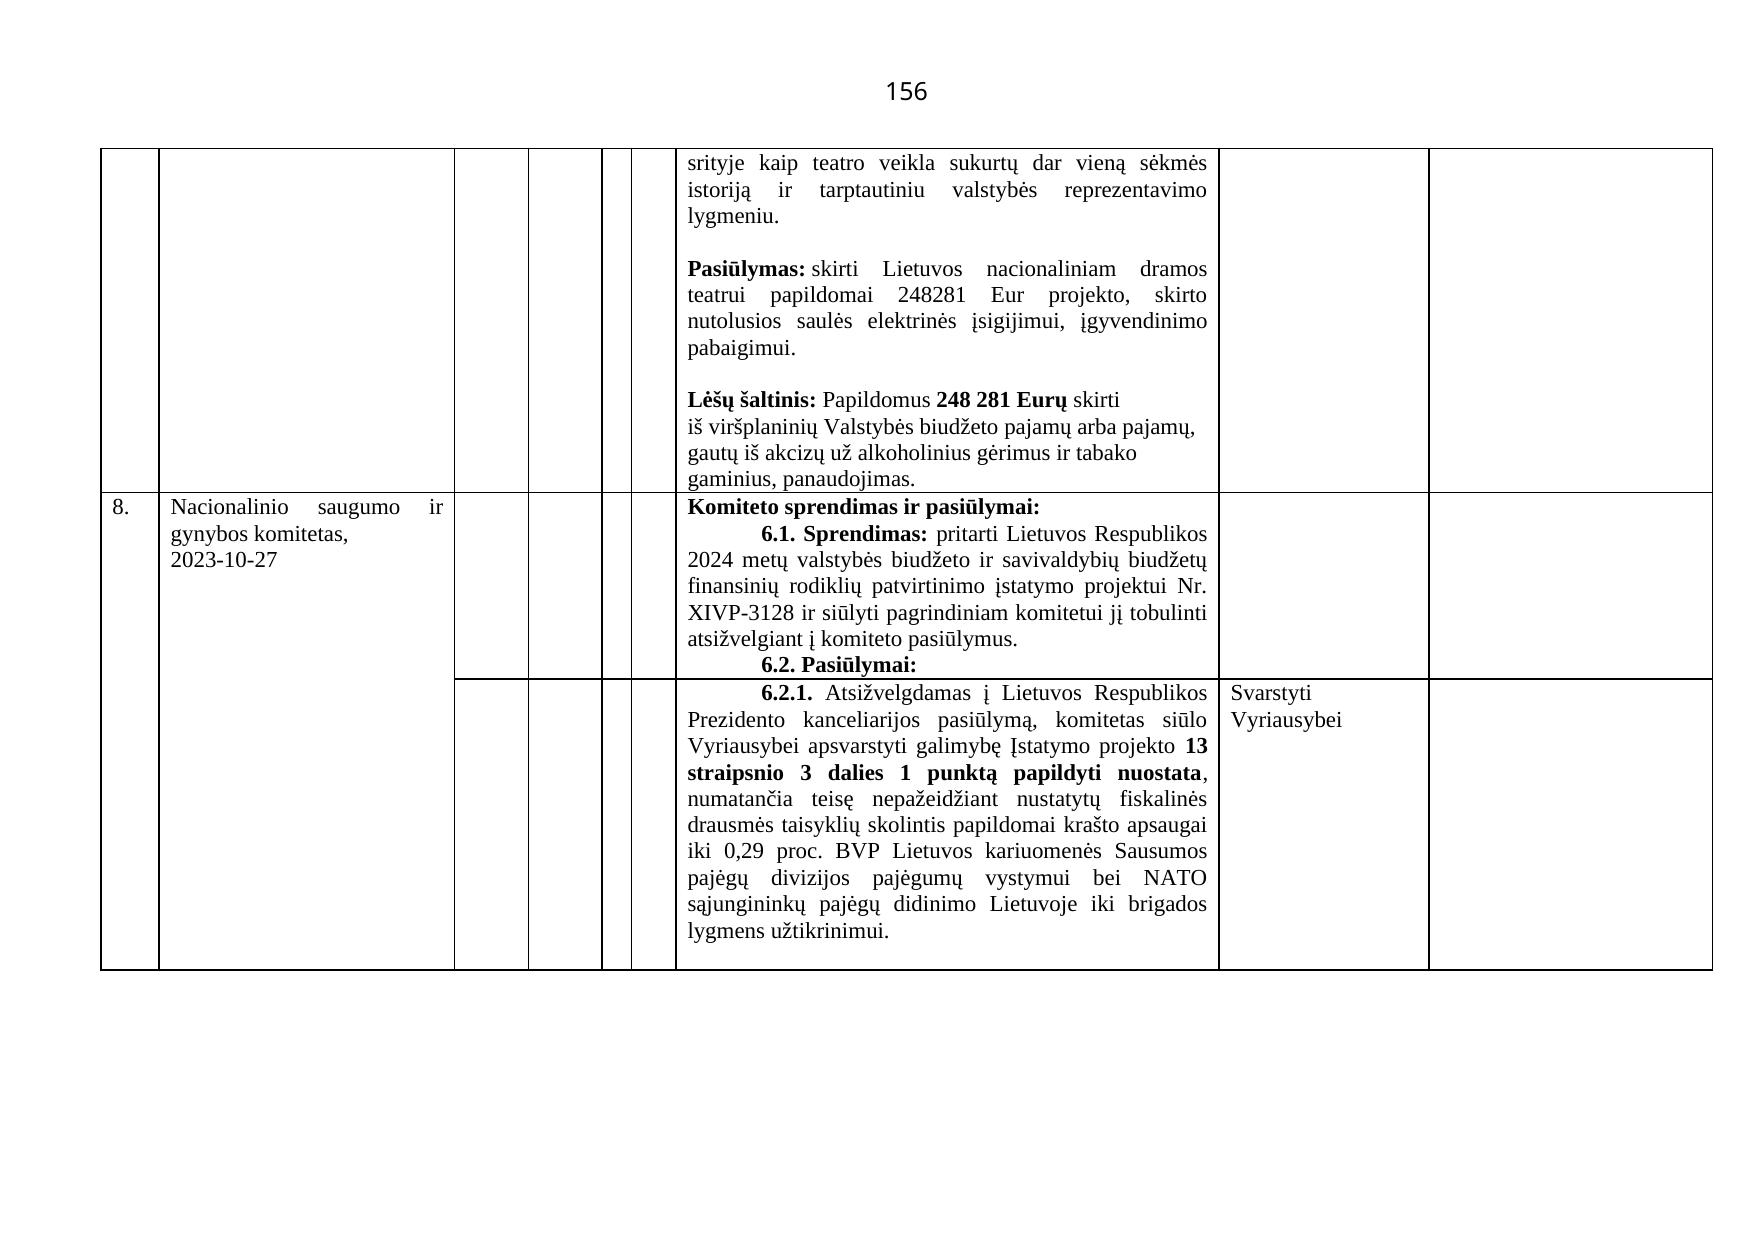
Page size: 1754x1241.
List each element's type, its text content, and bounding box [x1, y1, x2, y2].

table_cell [603, 149, 631, 492]
table_cell [1430, 149, 1712, 492]
table_cell [102, 149, 158, 492]
table_cell [632, 680, 675, 969]
table_cell [455, 149, 528, 492]
table_cell [455, 493, 528, 678]
table_cell [603, 493, 631, 678]
table_cell [603, 680, 631, 969]
table_cell [632, 493, 675, 678]
table_cell [632, 149, 675, 492]
table_cell 8. [102, 493, 158, 969]
table_cell Komiteto sprendimas ir pasiūlymai: 6.1. Sprendimas: pritarti Lietuvos Respublikos 2024 metų valstybės biudžeto ir savivaldybių biudžetų finansinių rodiklių patvirtinimo įstatymo projektui Nr. XIVP-3128 ir siūlyti pagrindiniam komitetui jį tobulinti atsižvelgiant į komiteto pasiūlymus. 6.2. Pasiūlymai: [677, 493, 1218, 678]
table_cell [529, 149, 601, 492]
table_cell [529, 680, 601, 969]
table_cell Svarstyti Vyriausybei [1220, 680, 1428, 969]
table_cell [455, 680, 528, 969]
table_cell [1220, 149, 1428, 492]
table_cell Nacionalinio saugumo ir gynybos komitetas, 2023-10-27 [160, 493, 454, 969]
table_cell [1430, 680, 1712, 969]
table_cell 6.2.1. Atsižvelgdamas į Lietuvos Respublikos Prezidento kanceliarijos pasiūlymą, komitetas siūlo Vyriausybei apsvarstyti galimybę Įstatymo projekto 13 straipsnio 3 dalies 1 punktą papildyti nuostata, numatančia teisę nepažeidžiant nustatytų fiskalinės drausmės taisyklių skolintis papildomai krašto apsaugai iki 0,29 proc. BVP Lietuvos kariuomenės Sausumos pajėgų divizijos pajėgumų vystymui bei NATO sąjungininkų pajėgų didinimo Lietuvoje iki brigados lygmens užtikrinimui. [677, 680, 1218, 969]
table_cell srityje kaip teatro veikla sukurtų dar vieną sėkmės istoriją ir tarptautiniu valstybės reprezentavimo lygmeniu. Pasiūlymas: skirti Lietuvos nacionaliniam dramos teatrui papildomai 248281 Eur projekto, skirto nutolusios saulės elektrinės įsigijimui, įgyvendinimo pabaigimui. Lėšų šaltinis: Papildomus 248 281 Eurų skirti iš viršplaninių Valstybės biudžeto pajamų arba pajamų, gautų iš akcizų už alkoholinius gėrimus ir tabako gaminius, panaudojimas. [677, 149, 1218, 492]
table_cell [1430, 493, 1712, 678]
table_cell [529, 493, 601, 678]
table_cell [1220, 493, 1428, 678]
table_cell [160, 149, 454, 492]
